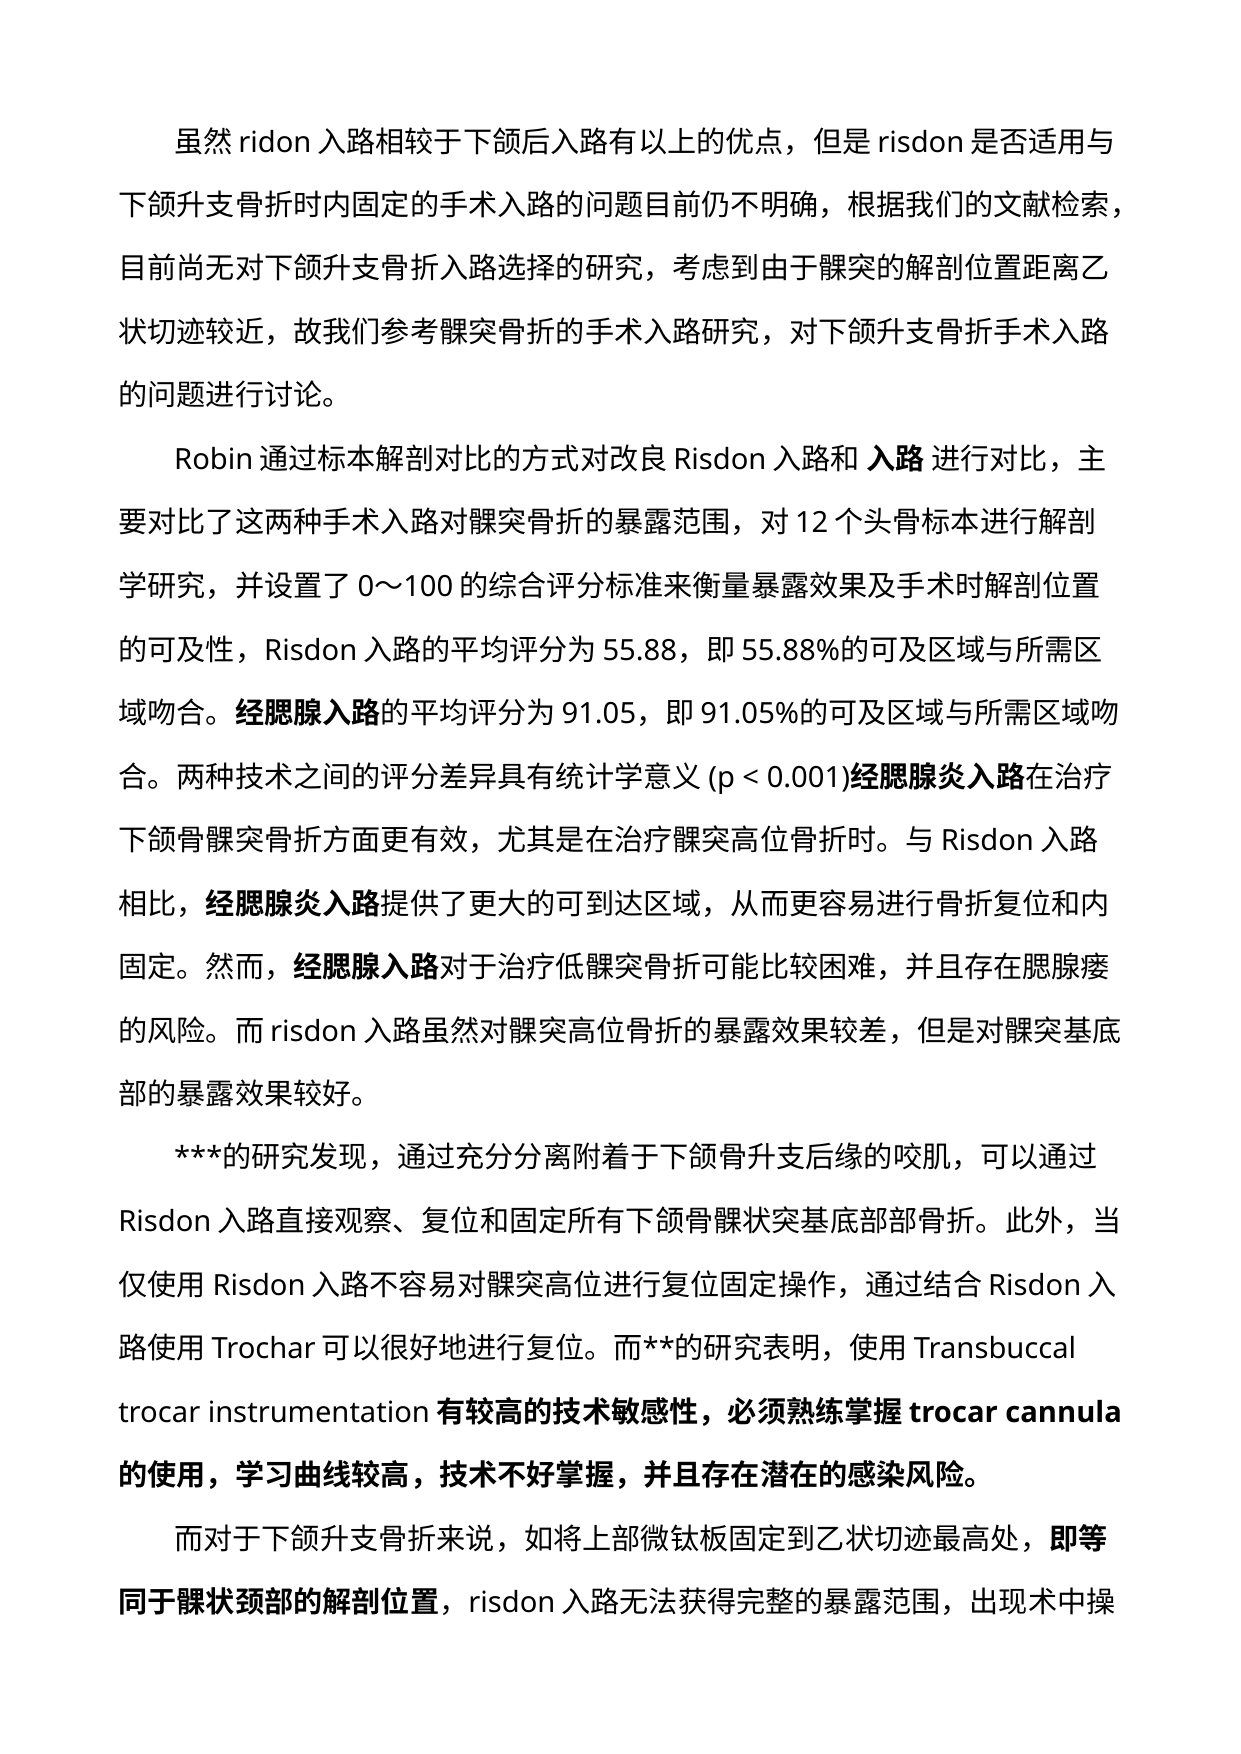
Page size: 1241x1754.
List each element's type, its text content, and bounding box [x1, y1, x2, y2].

text 而对于下颌升支骨折来说，如将上部微钛板固定到乙状切迹最高处，即等同于髁状颈部的解剖位置，risdon入路无法获得完整的暴露范围，出现术中操 [118, 1515, 1122, 1621]
text 虽然ridon入路相较于下颌后入路有以上的优点，但是risdon是否适用与下颌升支骨折时内固定的手术入路的问题目前仍不明确，根据我们的文献检索，目前尚无对下颌升支骨折入路选择的研究，考虑到由于髁突的解剖位置距离乙状切迹较近，故我们参考髁突骨折的手术入路研究，对下颌升支骨折手术入路的问题进行讨论。 [118, 118, 1122, 414]
text Robin通过标本解剖对比的方式对改良Risdon入路和 入路 进行对比，主要对比了这两种手术入路对髁突骨折的暴露范围，对12个头骨标本进行解剖学研究，并设置了0～100的综合评分标准来衡量暴露效果及手术时解剖位置的可及性，Risdon入路的平均评分为55.88，即55.88%的可及区域与所需区域吻合。经腮腺入路的平均评分为91.05，即91.05%的可及区域与所需区域吻合。两种技术之间的评分差异具有统计学意义 (p < 0.001)经腮腺炎入路在治疗下颌骨髁突骨折方面更有效，尤其是在治疗髁突高位骨折时。与Risdon入路相比，经腮腺炎入路提供了更大的可到达区域，从而更容易进行骨折复位和内固定。然而，经腮腺入路对于治疗低髁突骨折可能比较困难，并且存在腮腺瘘的风险。而risdon入路虽然对髁突高位骨折的暴露效果较差，但是对髁突基底部的暴露效果较好。 [118, 435, 1122, 1113]
text ***的研究发现，通过充分分离附着于下颌骨升支后缘的咬肌，可以通过Risdon入路直接观察、复位和固定所有下颌骨髁状突基底部部骨折。此外，当仅使用 Risdon入路不容易对髁突高位进行复位固定操作，通过结合Risdon入路使用Trochar可以很好地进行复位。而**的研究表明，使用Transbuccal trocar instrumentation有较高的技术敏感性，必须熟练掌握trocar cannula的使用，学习曲线较高，技术不好掌握，并且存在潜在的感染风险。 [118, 1134, 1122, 1494]
